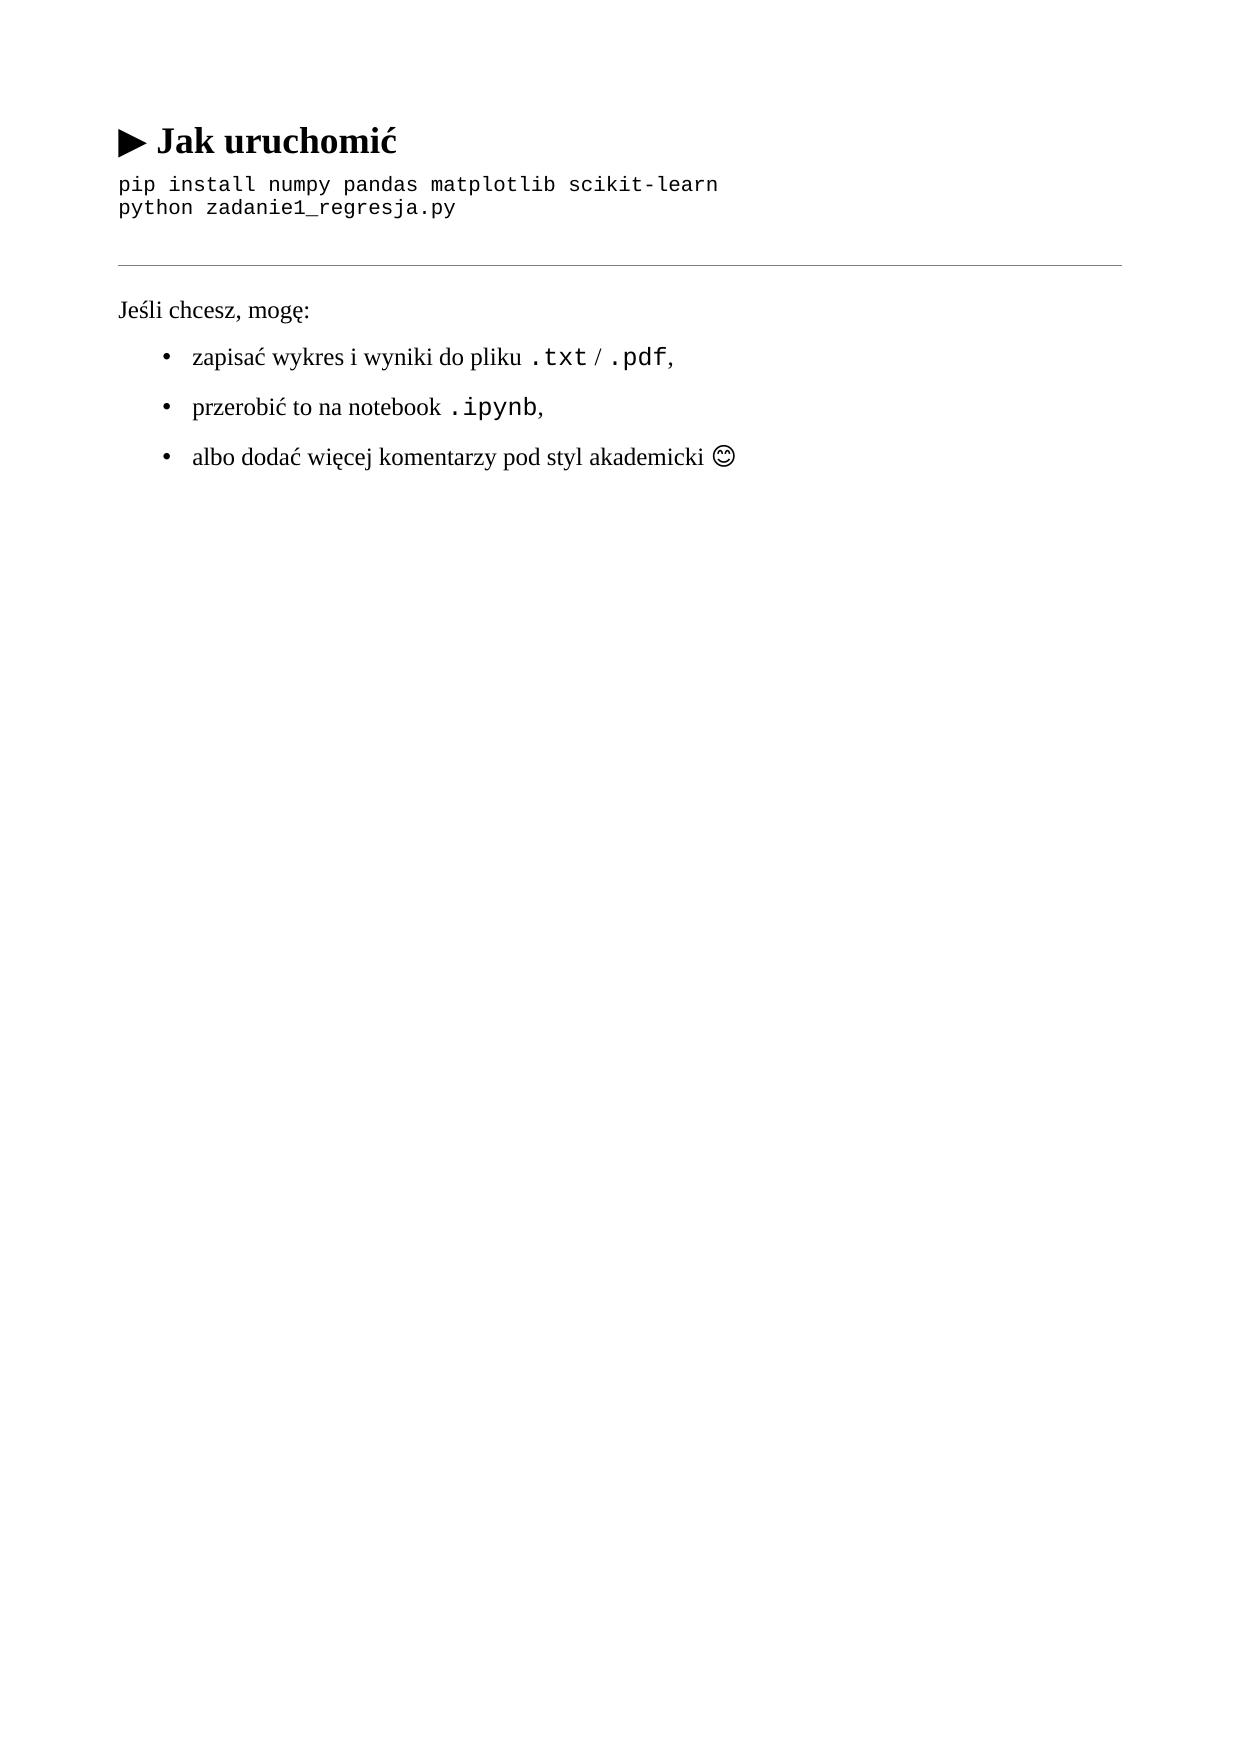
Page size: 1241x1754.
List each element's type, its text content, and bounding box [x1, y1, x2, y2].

list przerobić to na notebook .ipynb, [162, 392, 1122, 423]
text pip install numpy pandas matplotlib scikit-learn [118, 174, 1122, 197]
list albo dodać więcej komentarzy pod styl akademicki 😊 [162, 442, 1122, 471]
list zapisać wykres i wyniki do pliku .txt / .pdf, [162, 342, 1122, 373]
subtitle ▶️ Jak uruchomić [118, 118, 1122, 161]
text python zadanie1_regresja.py [118, 197, 1122, 221]
text Jeśli chcesz, mogę: [118, 295, 1122, 323]
